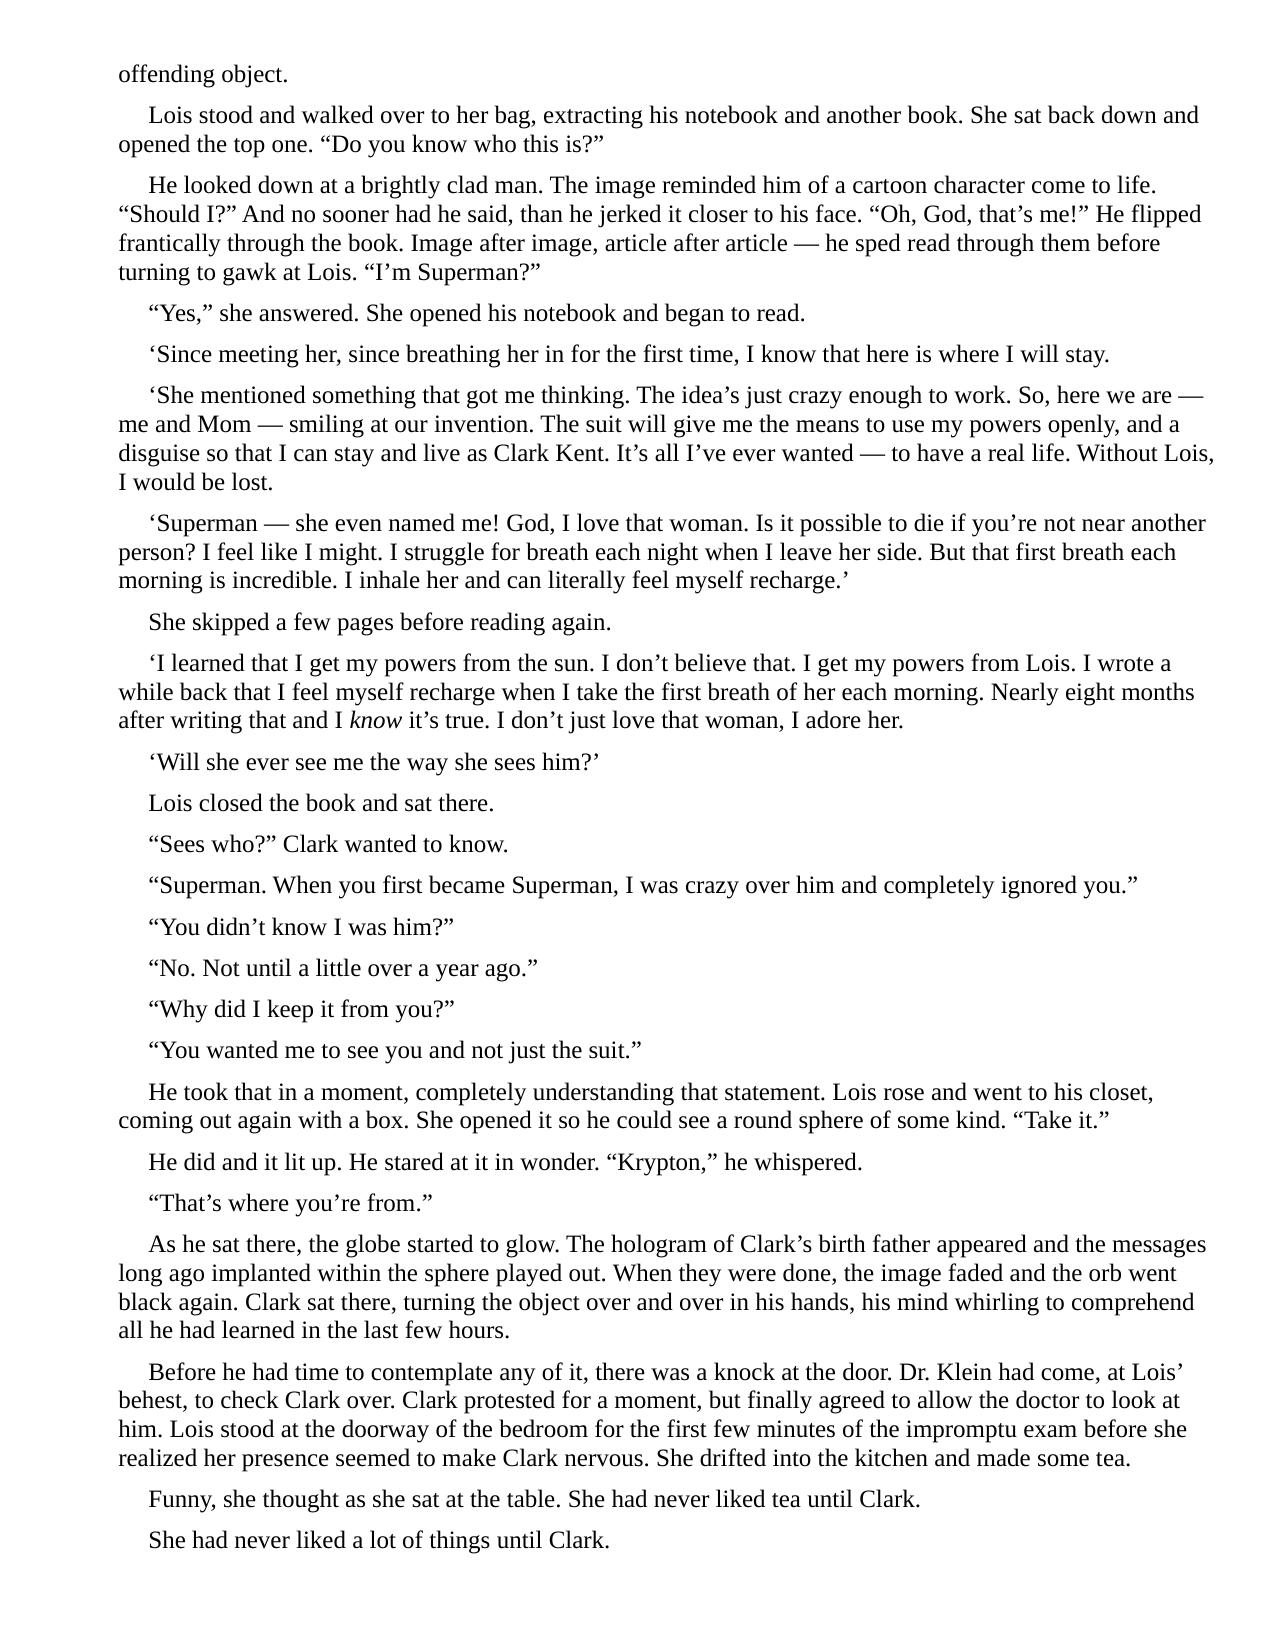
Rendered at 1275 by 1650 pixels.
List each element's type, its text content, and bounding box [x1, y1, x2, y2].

text ‘Since meeting her, since breathing her in for the first time, I know that here is where I will stay. [118, 339, 1216, 368]
text ‘I learned that I get my powers from the sun. I don’t believe that. I get my powers from Lois. I wrote a while back that I feel myself recharge when I take the first breath of her each morning. Nearly eight months after writing that and I know it’s true. I don’t just love that woman, I adore her. [118, 648, 1216, 734]
text “Superman. When you first became Superman, I was crazy over him and completely ignored you.” [118, 870, 1216, 899]
text As he sat there, the globe started to glow. The hologram of Clark’s birth father appeared and the messages long ago implanted within the sphere played out. When they were done, the image faded and the orb went black again. Clark sat there, turning the object over and over in his hands, his mind whirling to comprehend all he had learned in the last few hours. [118, 1229, 1216, 1344]
text Lois stood and walked over to her bag, extracting his notebook and another book. She sat back down and opened the top one. “Do you know who this is?” [118, 100, 1216, 158]
text He looked down at a brightly clad man. The image reminded him of a cartoon character come to life. “Should I?” And no sooner had he said, than he jerked it closer to his face. “Oh, God, that’s me!” He flipped frantically through the book. Image after image, article after article — he sped read through them before turning to gawk at Lois. “I’m Superman?” [118, 170, 1216, 285]
text ‘Superman — she even named me! God, I love that woman. Is it possible to die if you’re not near another person? I feel like I might. I struggle for breath each night when I leave her side. But that first breath each morning is incredible. I inhale her and can literally feel myself recharge.’ [118, 508, 1216, 594]
text She had never liked a lot of things until Clark. [118, 1525, 1216, 1554]
text Before he had time to contemplate any of it, there was a knock at the door. Dr. Klein had come, at Lois’ behest, to check Clark over. Clark protested for a moment, but finally agreed to allow the doctor to look at him. Lois stood at the doorway of the bedroom for the first few minutes of the impromptu exam before she realized her presence seemed to make Clark nervous. She drifted into the kitchen and made some tea. [118, 1357, 1216, 1472]
text offending object. [118, 59, 1216, 88]
text “Sees who?” Clark wanted to know. [118, 829, 1216, 858]
text “Yes,” she answered. She opened his notebook and began to read. [118, 298, 1216, 327]
text “No. Not until a little over a year ago.” [118, 953, 1216, 982]
text Funny, she thought as she sat at the table. She had never liked tea until Clark. [118, 1484, 1216, 1513]
text ‘She mentioned something that got me thinking. The idea’s just crazy enough to work. So, here we are — me and Mom — smiling at our invention. The suit will give me the means to use my powers openly, and a disguise so that I can stay and live as Clark Kent. It’s all I’ve ever wanted — to have a real life. Without Lois, I would be lost. [118, 380, 1216, 495]
text “Why did I keep it from you?” [118, 994, 1216, 1023]
text “You wanted me to see you and not just the suit.” [118, 1035, 1216, 1064]
text “You didn’t know I was him?” [118, 912, 1216, 940]
text ‘Will she ever see me the way she sees him?’ [118, 747, 1216, 775]
text She skipped a few pages before reading again. [118, 607, 1216, 635]
text He did and it lit up. He stared at it in wonder. “Krypton,” he whispered. [118, 1147, 1216, 1175]
text Lois closed the book and sat there. [118, 788, 1216, 817]
text He took that in a moment, completely understanding that statement. Lois rose and went to his closet, coming out again with a box. She opened it so he could see a round sphere of some kind. “Take it.” [118, 1077, 1216, 1134]
text “That’s where you’re from.” [118, 1188, 1216, 1217]
